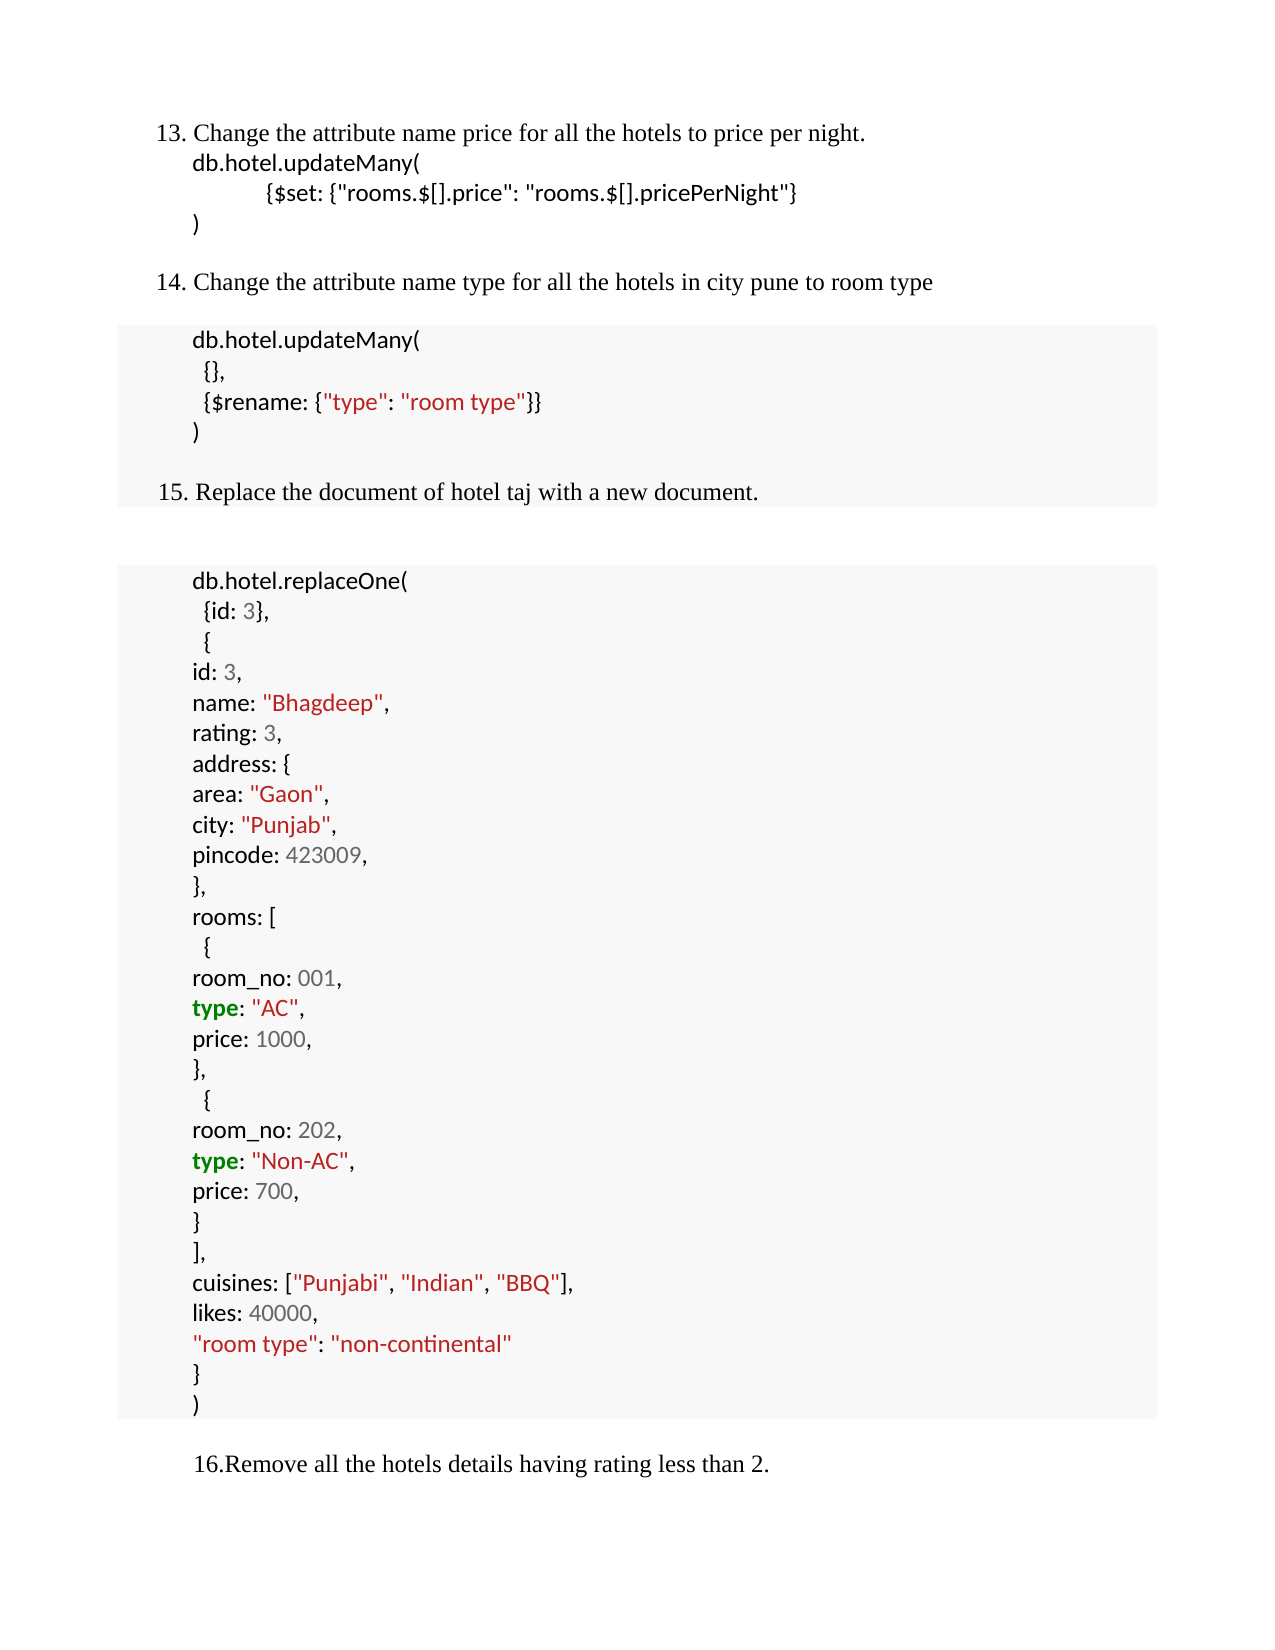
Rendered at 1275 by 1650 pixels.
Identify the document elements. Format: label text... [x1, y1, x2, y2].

text {id: 3}, [118, 596, 1157, 626]
text db.hotel.replaceOne( [118, 565, 1157, 596]
text address: { [118, 748, 1157, 779]
text ) [118, 1389, 1157, 1419]
list 16.Remove all the hotels details having rating less than 2. [156, 1449, 1157, 1478]
text cuisines: ["Punjabi", "Indian", "BBQ"], [118, 1267, 1157, 1297]
text } [118, 1358, 1157, 1389]
text room_no: 202, [118, 1114, 1157, 1145]
text db.hotel.updateMany( [118, 325, 1157, 355]
text name: "Bhagdeep", [118, 687, 1157, 718]
text ) [118, 416, 1157, 447]
text type: "Non-AC", [118, 1145, 1157, 1175]
text 15. Replace the document of hotel taj with a new document. [118, 476, 1157, 507]
text rating: 3, [118, 718, 1157, 748]
text likes: 40000, [118, 1297, 1157, 1328]
text { [118, 931, 1157, 962]
text room_no: 001, [118, 962, 1157, 992]
text area: "Gaon", [118, 779, 1157, 809]
text id: 3, [118, 657, 1157, 687]
text { [118, 626, 1157, 657]
text price: 700, [118, 1175, 1157, 1206]
text price: 1000, [118, 1023, 1157, 1053]
text }, [118, 1053, 1157, 1084]
text }, [118, 870, 1157, 901]
text {}, [118, 355, 1157, 386]
text { [118, 1084, 1157, 1114]
text pincode: 423009, [118, 840, 1157, 870]
list Change the attribute name price for all the hotels to price per night. [156, 118, 1157, 147]
text "room type": "non-continental" [118, 1328, 1157, 1358]
text city: "Punjab", [118, 809, 1157, 840]
text } [118, 1206, 1157, 1236]
list Change the attribute name type for all the hotels in city pune to room type [156, 267, 1157, 296]
text rooms: [ [118, 901, 1157, 931]
text db.hotel.updateMany( {$set: {"rooms.$[].price": "rooms.$[].pricePerNight"} ) [118, 147, 1157, 238]
text {$rename: {"type": "room type"}} [118, 386, 1157, 416]
text type: "AC", [118, 992, 1157, 1023]
text ], [118, 1236, 1157, 1267]
